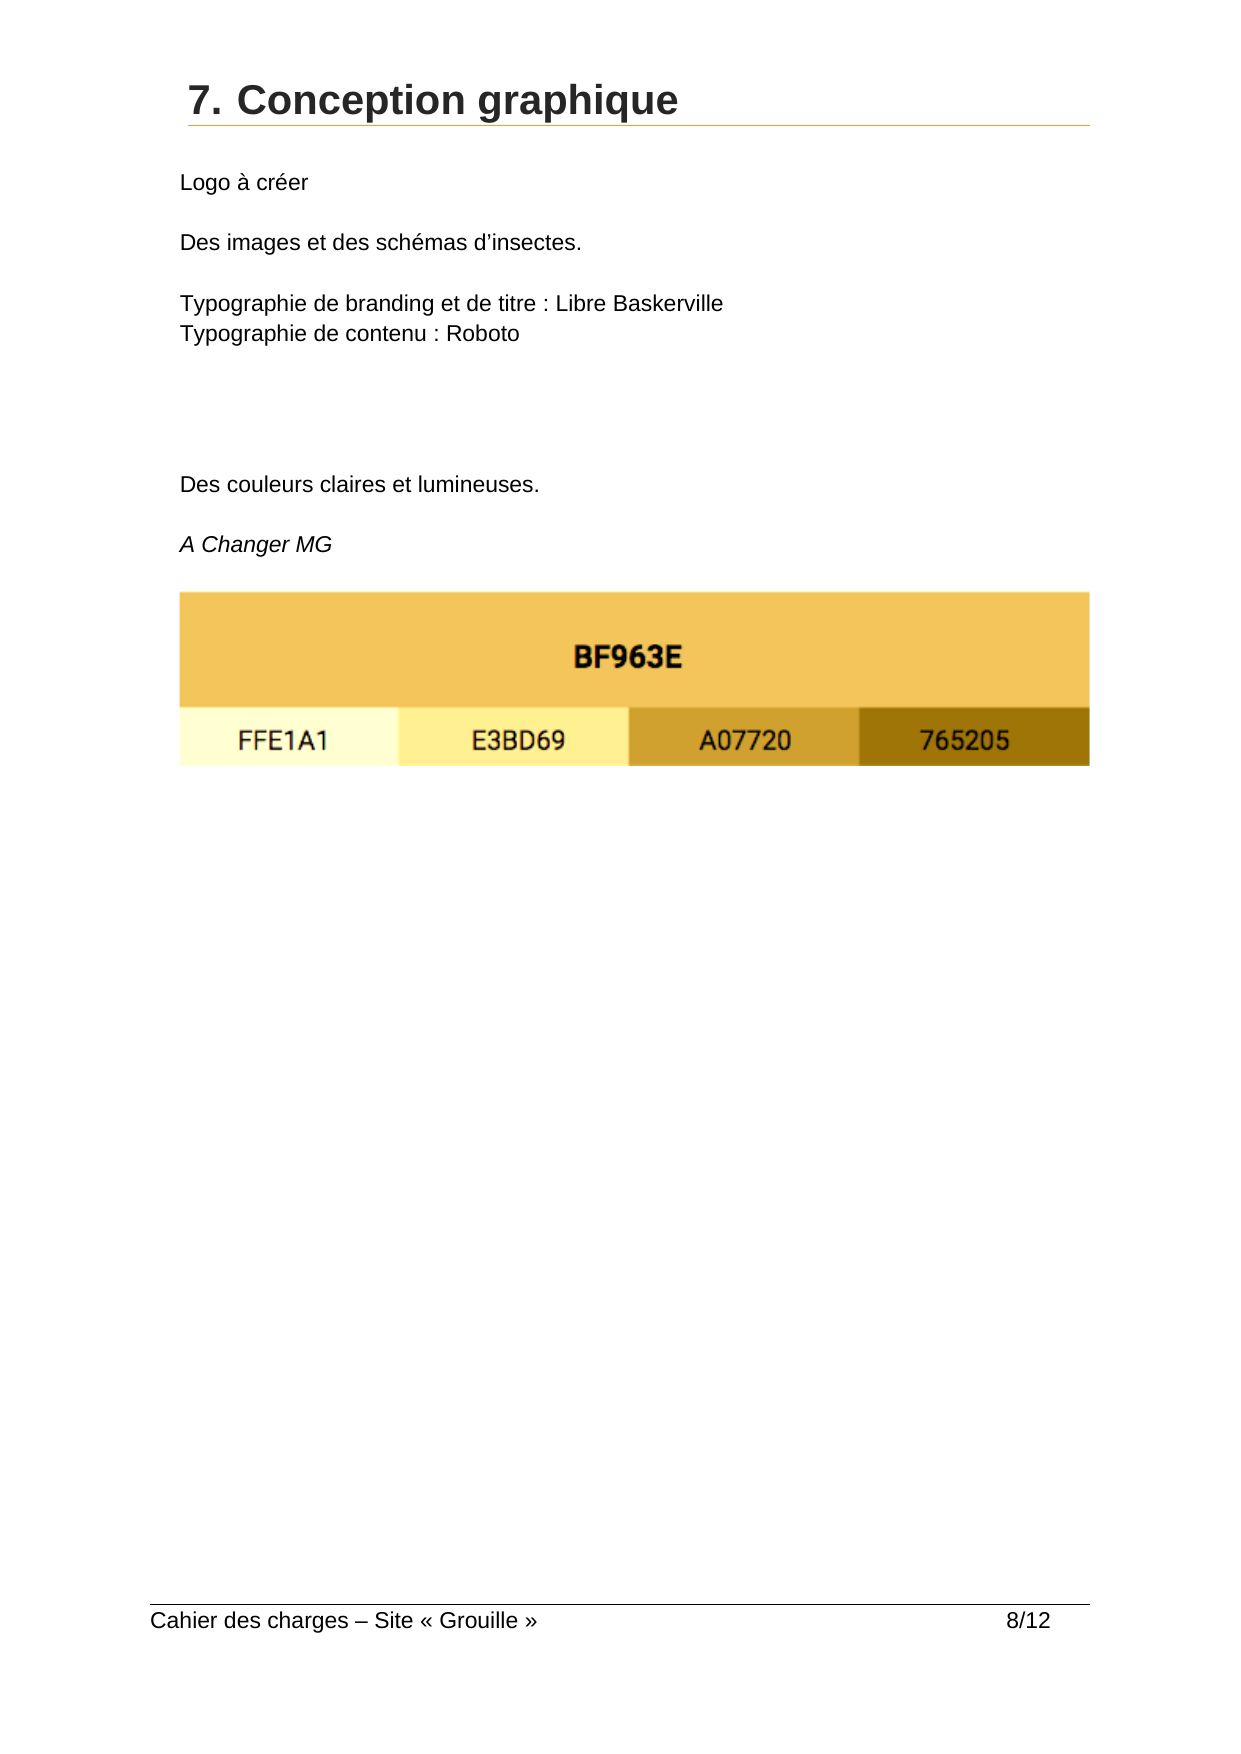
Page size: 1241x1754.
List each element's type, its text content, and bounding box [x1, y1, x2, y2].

text Typographie de contenu : Roboto [179, 320, 1090, 346]
text Logo à créer [179, 169, 1090, 195]
text Typographie de branding et de titre : Libre Baskerville [179, 289, 1090, 316]
subtitle Conception graphique [187, 75, 1090, 126]
text A Changer MG [179, 531, 1090, 558]
text Des couleurs claires et lumineuses. [179, 471, 1090, 497]
text Des images et des schémas d’insectes. [179, 229, 1090, 256]
